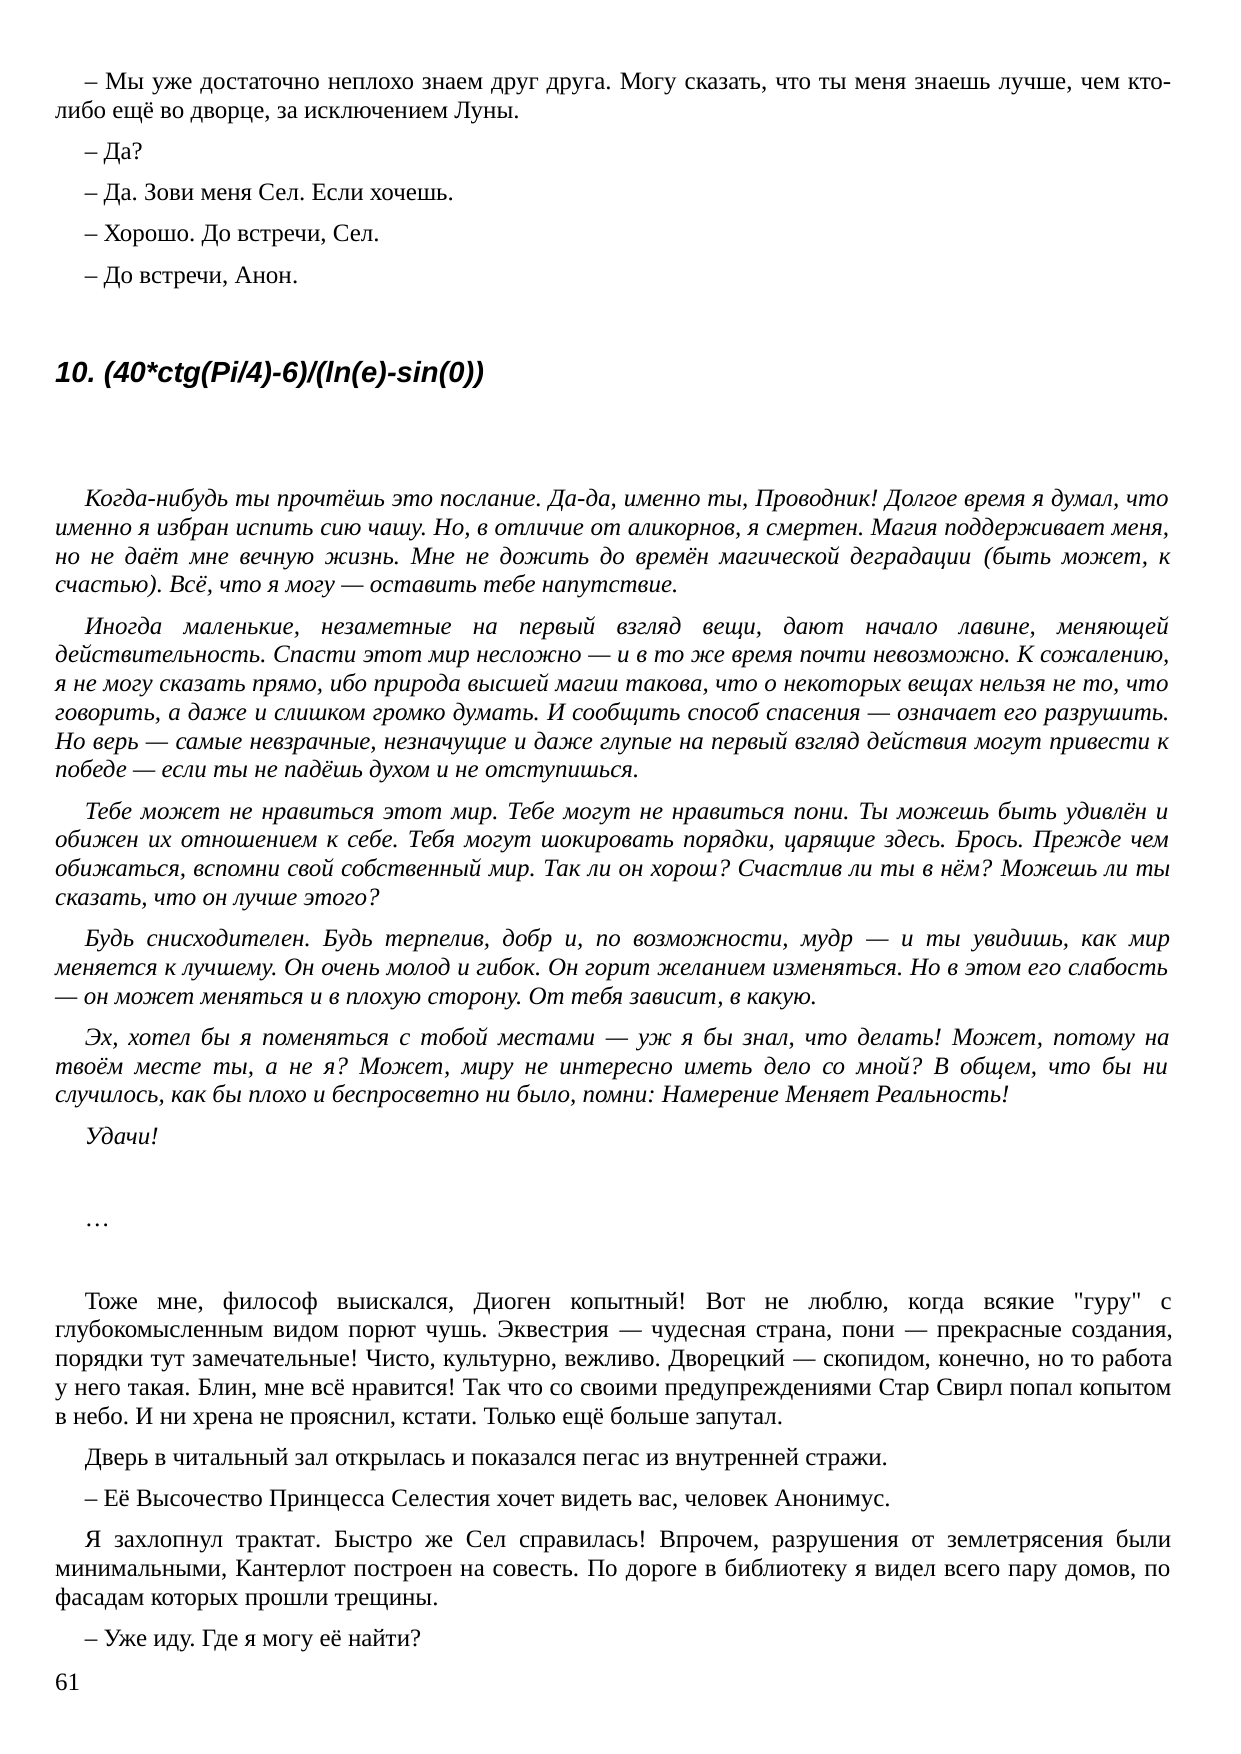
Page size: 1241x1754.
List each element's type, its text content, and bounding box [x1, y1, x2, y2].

text Будь снисходителен. Будь терпелив, добр и, по возможности, мудр — и ты увидишь, как мир меняется к лучшему. Он очень молод и гибок. Он горит желанием изменяться. Но в этом его слабость — он может меняться и в плохую сторону. От тебя зависит, в какую. [55, 923, 1173, 1009]
subtitle 10. (40*ctg(Pi/4)-6)/(ln(e)-sin(0)) [55, 355, 1173, 388]
text Дверь в читальный зал открылась и показался пегас из внутренней стражи. [55, 1442, 1173, 1471]
text – Да. Зови меня Сел. Если хочешь. [55, 177, 1173, 206]
text – Да? [55, 136, 1173, 165]
text – До встречи, Анон. [55, 260, 1173, 288]
text Иногда маленькие, незаметные на первый взгляд вещи, дают начало лавине, меняющей действительность. Спасти этот мир несложно — и в то же время почти невозможно. К сожалению, я не могу сказать прямо, ибо природа высшей магии такова, что о некоторых вещах нельзя не то, что говорить, а даже и слишком громко думать. И сообщить способ спасения — означает его разрушить. Но верь — самые невзрачные, незначущие и даже глупые на первый взгляд действия могут привести к победе — если ты не падёшь духом и не отступишься. [55, 611, 1173, 783]
text Тоже мне, философ выискался, Диоген копытный! Вот не люблю, когда всякие "гуру" с глубокомысленным видом порют чушь. Эквестрия — чудесная страна, пони — прекрасные создания, порядки тут замечательные! Чисто, культурно, вежливо. Дворецкий — скопидом, конечно, но то работа у него такая. Блин, мне всё нравится! Так что со своими предупреждениями Стар Свирл попал копытом в небо. И ни хрена не прояснил, кстати. Только ещё больше запутал. [55, 1286, 1173, 1429]
text Удачи! [55, 1121, 1173, 1149]
text – Уже иду. Где я могу её найти? [55, 1623, 1173, 1652]
text Когда-нибудь ты прочтёшь это послание. Да-да, именно ты, Проводник! Долгое время я думал, что именно я избран испить сию чашу. Но, в отличие от аликорнов, я смертен. Магия поддерживает меня, но не даёт мне вечную жизнь. Мне не дожить до времён магической деградации (быть может, к счастью). Всё, что я могу — оставить тебе напутствие. [55, 483, 1173, 598]
text – Хорошо. До встречи, Сел. [55, 218, 1173, 247]
text Тебе может не нравиться этот мир. Тебе могут не нравиться пони. Ты можешь быть удивлён и обижен их отношением к себе. Тебя могут шокировать порядки, царящие здесь. Брось. Прежде чем обижаться, вспомни свой собственный мир. Так ли он хорош? Счастлив ли ты в нём? Можешь ли ты сказать, что он лучше этого? [55, 796, 1173, 911]
text Я захлопнул трактат. Быстро же Сел справилась! Впрочем, разрушения от землетрясения были минимальными, Кантерлот построен на совесть. По дороге в библиотеку я видел всего пару домов, по фасадам которых прошли трещины. [55, 1524, 1173, 1611]
text … [55, 1203, 1173, 1232]
text – Мы уже достаточно неплохо знаем друг друга. Могу сказать, что ты меня знаешь лучше, чем кто-либо ещё во дворце, за исключением Луны. [55, 66, 1173, 123]
text – Её Высочество Принцесса Селестия хочет видеть вас, человек Анонимус. [55, 1483, 1173, 1512]
text Эх, хотел бы я поменяться с тобой местами — уж я бы знал, что делать! Может, потому на твоём месте ты, а не я? Может, миру не интересно иметь дело со мной? В общем, что бы ни случилось, как бы плохо и беспросветно ни было, помни: Намерение Меняет Реальность! [55, 1022, 1173, 1108]
